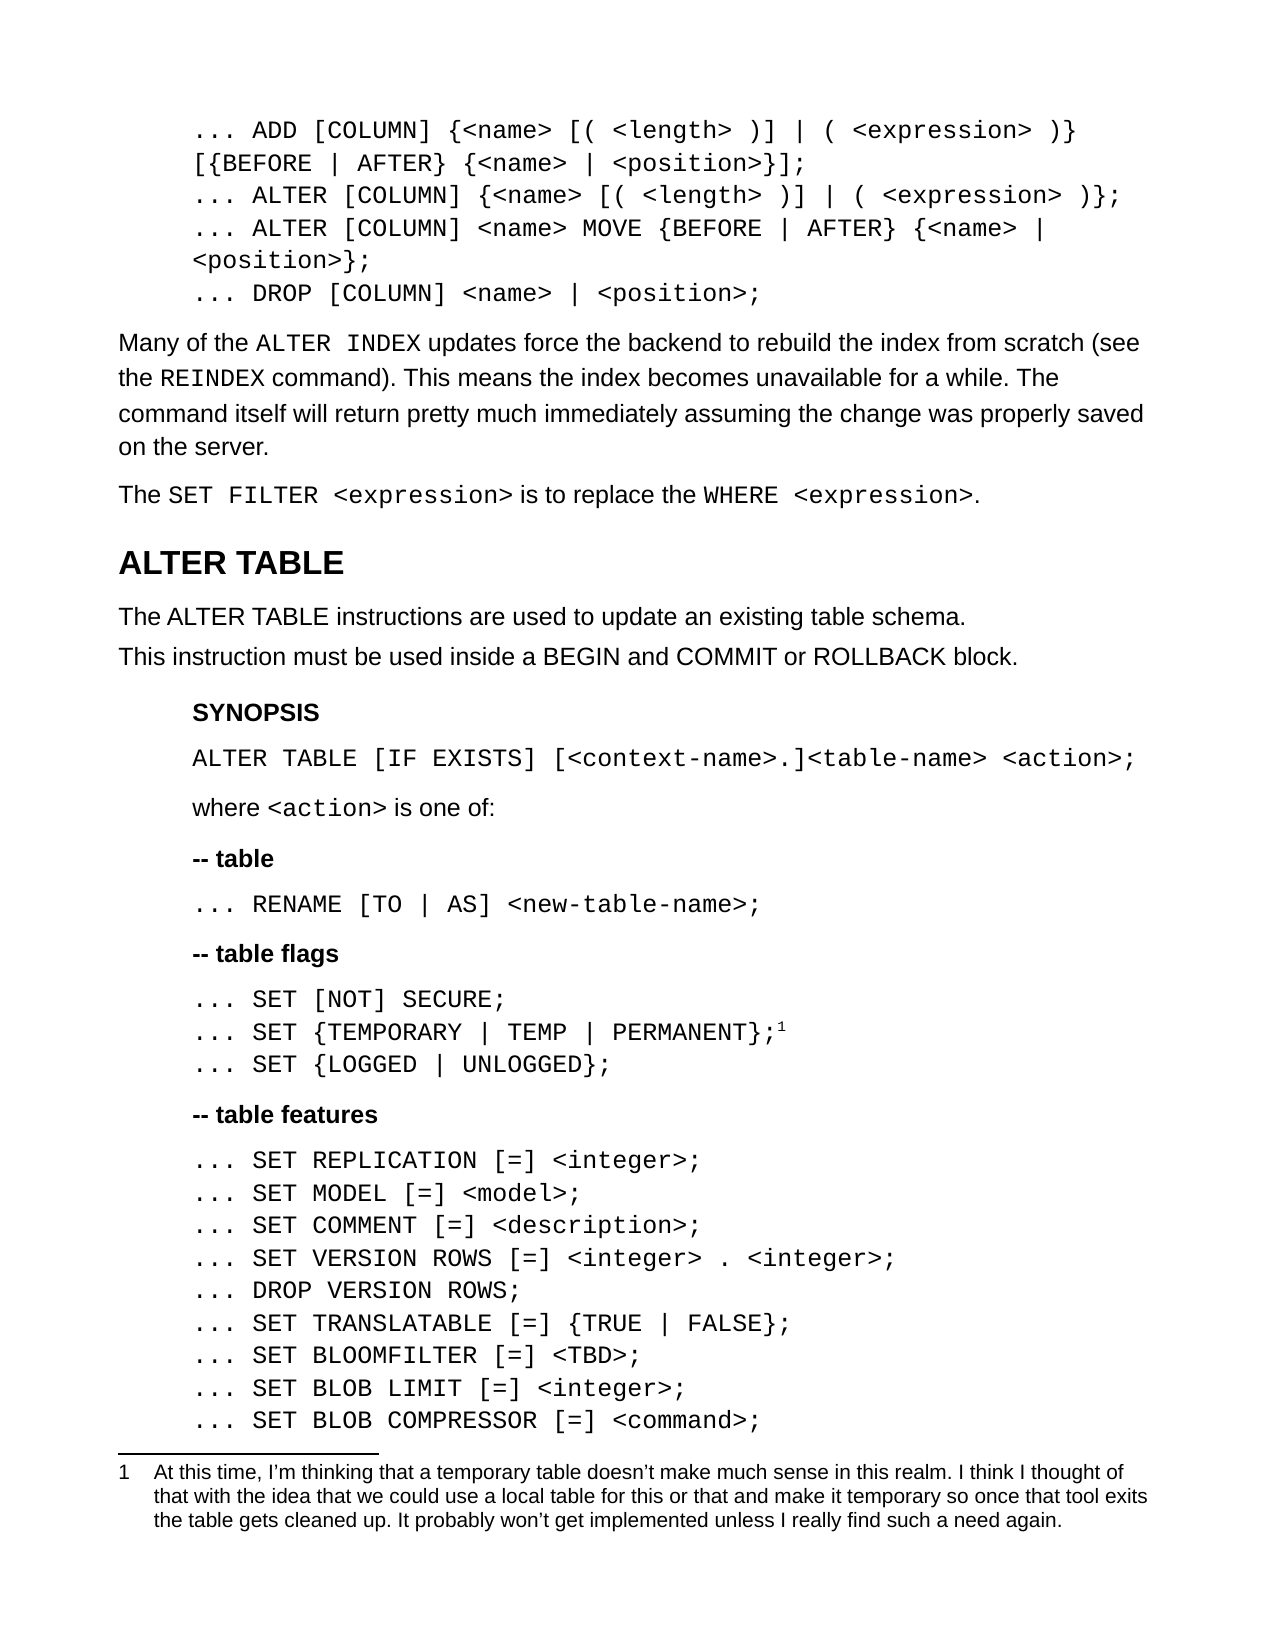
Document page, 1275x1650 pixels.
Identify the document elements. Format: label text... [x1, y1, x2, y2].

text The SET FILTER <expression> is to replace the WHERE <expression>. [118, 479, 1157, 511]
text ALTER TABLE [IF EXISTS] [<context-name>.]<table-name> <action>; [192, 746, 1157, 774]
text -- table [192, 843, 1157, 872]
text where <action> is one of: [192, 793, 1157, 824]
text ... RENAME [TO | AS] <new-table-name>; [192, 892, 1157, 920]
subtitle ALTER TABLE [118, 543, 1157, 582]
text This instruction must be used inside a BEGIN and COMMIT or ROLLBACK block. [118, 642, 1157, 671]
text The ALTER TABLE instructions are used to update an existing table schema. [118, 602, 1157, 631]
text At this time, I’m thinking that a temporary table doesn’t make much sense in this realm. I think I thought of that with the idea that we could use a local table for this or that and make it temporary so once that tool exits the table gets cleaned up. It probably won’t get implemented unless I really find such a need again. [118, 1460, 1157, 1532]
text ... SET REPLICATION [=] <integer>; ... SET MODEL [=] <model>; ... SET COMMENT [=] <description>; ... SET VERSION ROWS [=] <integer> . <integer>; ... DROP VERSION ROWS; ... SET TRANSLATABLE [=] {TRUE | FALSE}; ... SET BLOOMFILTER [=] <TBD>; ... SET BLOB LIMIT [=] <integer>; ... SET BLOB COMPRESSOR [=] <command>; [192, 1148, 1157, 1436]
text ... SET [NOT] SECURE; ... SET {TEMPORARY | TEMP | PERMANENT}; ... SET {LOGGED | UNLOGGED}; [192, 987, 1157, 1080]
text SYNOPSIS [192, 697, 1157, 726]
text ... ADD [COLUMN] {<name> [( <length> )] | ( <expression> )} [{BEFORE | AFTER} {<name> | <position>}]; ... ALTER [COLUMN] {<name> [( <length> )] | ( <expression> )}; ... ALTER [COLUMN] <name> MOVE {BEFORE | AFTER} {<name> | <position>}; ... DROP [COLUMN] <name> | <position>; [192, 118, 1157, 309]
text -- table features [192, 1099, 1157, 1128]
text -- table flags [192, 939, 1157, 968]
text Many of the ALTER INDEX updates force the backend to rebuild the index from scratch (see the REINDEX command). This means the index becomes unavailable for a while. The command itself will return pretty much immediately assuming the change was properly saved on the server. [118, 328, 1157, 460]
